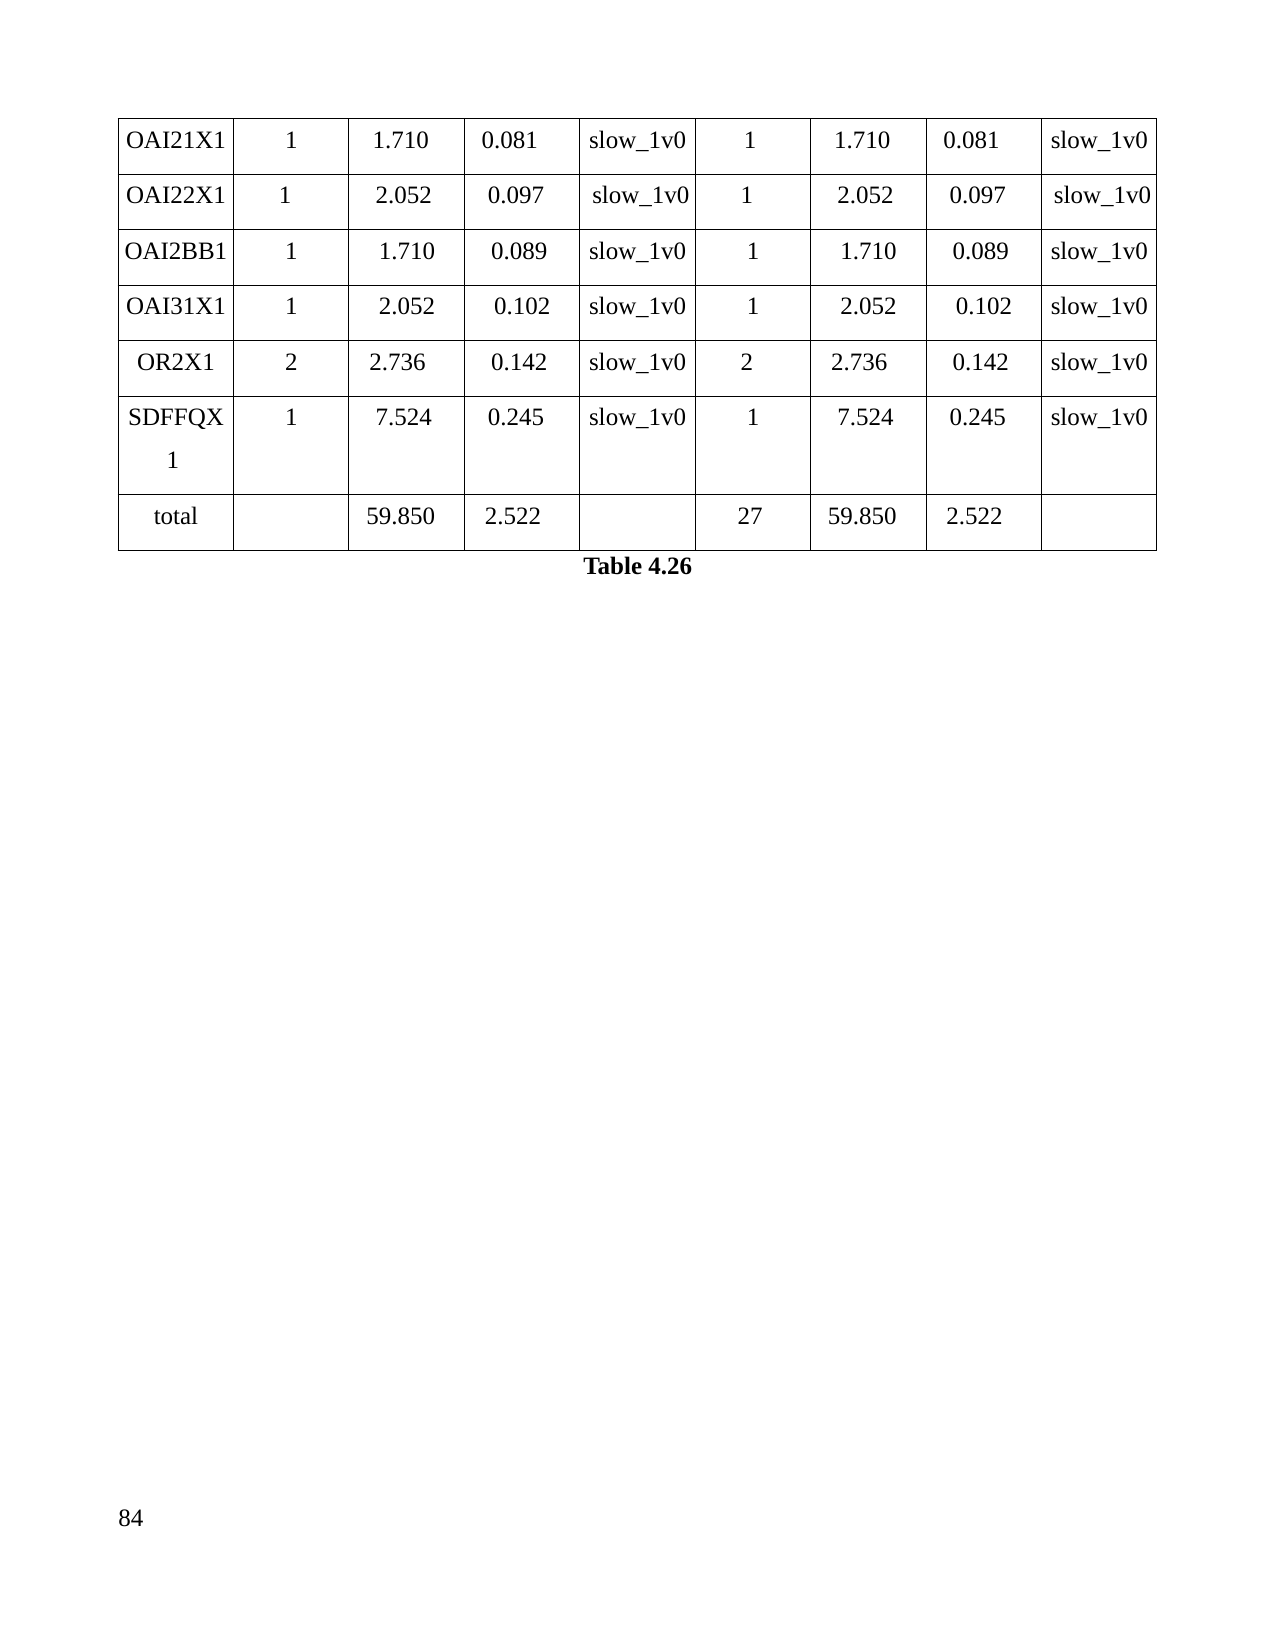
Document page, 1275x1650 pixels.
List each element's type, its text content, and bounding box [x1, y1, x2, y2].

table_cell 2.522 [465, 495, 579, 550]
table_cell 1 [234, 175, 348, 229]
table_cell 1 [234, 286, 348, 340]
table_cell 1.710 [349, 119, 464, 174]
table_cell OAI22X1 [119, 175, 233, 229]
table_cell 0.097 [927, 175, 1041, 229]
table_cell 2 [234, 341, 348, 396]
table_cell 1 [234, 119, 348, 174]
table_cell 1 [696, 397, 810, 494]
table_cell 7.524 [349, 397, 464, 494]
table_cell total [119, 495, 233, 550]
table_cell 59.850 [811, 495, 926, 550]
table_cell 2.736 [811, 341, 926, 396]
table_cell 1 [696, 119, 810, 174]
table_cell slow_1v0 [580, 175, 695, 229]
table_cell 2 [696, 341, 810, 396]
table_cell slow_1v0 [1042, 341, 1156, 396]
table_cell 0.089 [927, 230, 1041, 285]
table_cell 27 [696, 495, 810, 550]
table_cell 0.142 [927, 341, 1041, 396]
table_cell 1 [234, 230, 348, 285]
table_cell 2.052 [811, 175, 926, 229]
table_cell slow_1v0 [1042, 119, 1156, 174]
table_cell 0.142 [465, 341, 579, 396]
table_cell 0.245 [927, 397, 1041, 494]
table_cell 1.710 [811, 119, 926, 174]
table_cell 7.524 [811, 397, 926, 494]
table_cell 2.052 [349, 175, 464, 229]
table_cell OAI21X1 [119, 119, 233, 174]
table_cell 1 [696, 230, 810, 285]
table_cell OR2X1 [119, 341, 233, 396]
table_cell [234, 495, 348, 550]
table_cell 2.522 [927, 495, 1041, 550]
table_cell 2.052 [811, 286, 926, 340]
table_cell 2.736 [349, 341, 464, 396]
table_cell OAI31X1 [119, 286, 233, 340]
table_cell slow_1v0 [1042, 175, 1156, 229]
text Table 4.26 [118, 551, 1157, 580]
table_cell OAI2BB1 [119, 230, 233, 285]
table_cell 0.097 [465, 175, 579, 229]
table_cell slow_1v0 [580, 397, 695, 494]
table_cell 0.089 [465, 230, 579, 285]
table_cell 1 [234, 397, 348, 494]
table_cell slow_1v0 [580, 341, 695, 396]
table_cell [1042, 495, 1156, 550]
table_cell 0.081 [465, 119, 579, 174]
table_cell 1.710 [811, 230, 926, 285]
table_cell 0.245 [465, 397, 579, 494]
table_cell 59.850 [349, 495, 464, 550]
table_cell SDFFQX1 [119, 397, 233, 494]
table_cell 0.102 [465, 286, 579, 340]
table_cell 2.052 [349, 286, 464, 340]
table_cell slow_1v0 [580, 286, 695, 340]
table_cell slow_1v0 [580, 119, 695, 174]
table_cell 1 [696, 175, 810, 229]
table_cell slow_1v0 [1042, 397, 1156, 494]
table_cell [580, 495, 695, 550]
table_cell slow_1v0 [580, 230, 695, 285]
table_cell 0.081 [927, 119, 1041, 174]
table_cell slow_1v0 [1042, 286, 1156, 340]
table_cell 0.102 [927, 286, 1041, 340]
table_cell slow_1v0 [1042, 230, 1156, 285]
table_cell 1 [696, 286, 810, 340]
table_cell 1.710 [349, 230, 464, 285]
